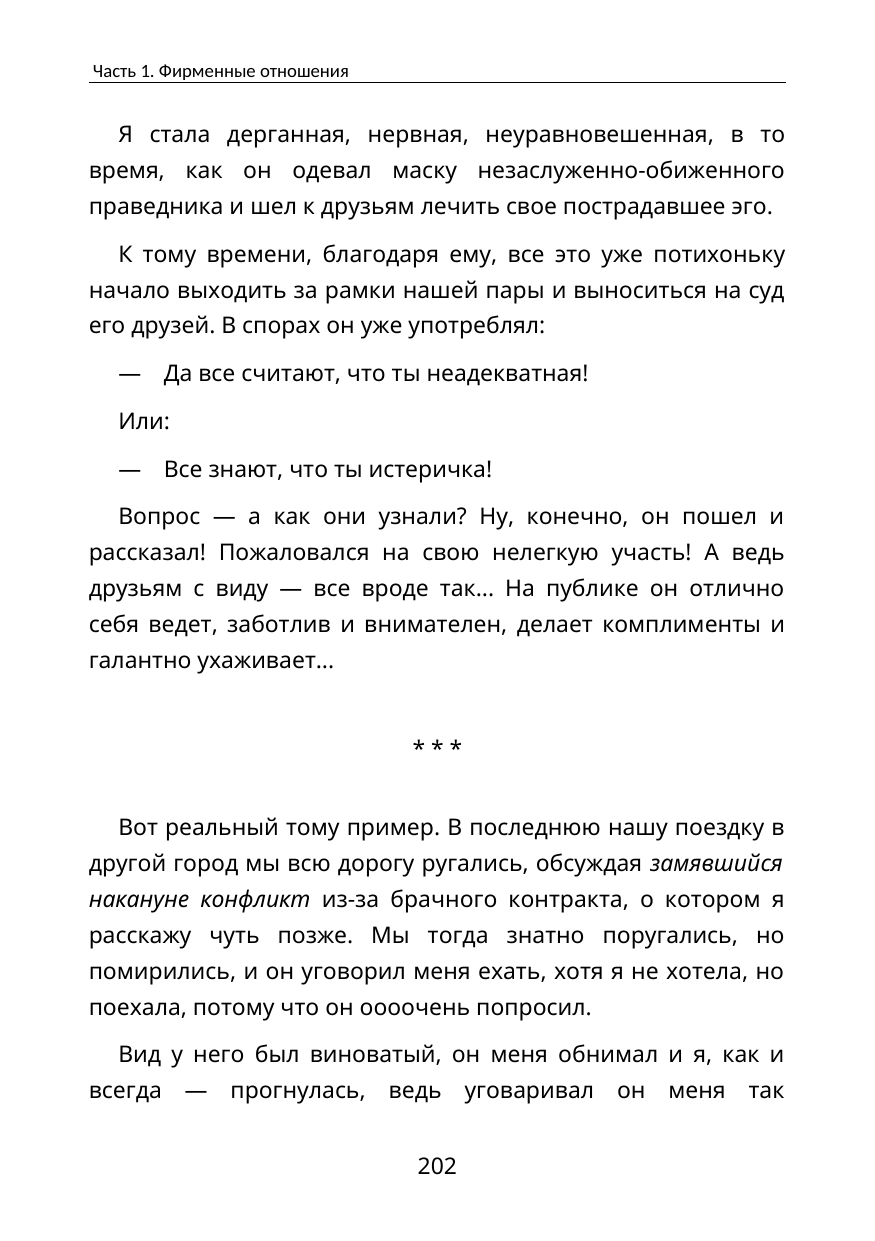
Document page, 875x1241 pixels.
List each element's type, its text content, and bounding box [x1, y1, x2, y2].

text К тому времени, благодаря ему, все это уже потихоньку начало выходить за рамки нашей пары и выноситься на суд его друзей. В спорах он уже употреблял: [88, 238, 786, 341]
list Да все считают, что ты неадекватная! [88, 357, 786, 388]
text Вид у него был виноватый, он меня обнимал и я, как и всегда — прогнулась, ведь уговаривал он меня так [88, 1038, 786, 1106]
text Вот реальный тому пример. В последнюю нашу поездку в другой город мы всю дорогу ругались, обсуждая замявшийся накануне конфликт из-за брачного контракта, о котором я расскажу чуть позже. Мы тогда знатно поругались, но помирились, и он уговорил меня ехать, хотя я не хотела, но поехала, потому что он оооочень попросил. [88, 811, 786, 1022]
list Все знают, что ты истеричка! [88, 453, 786, 484]
text Или: [88, 405, 786, 436]
subtitle * * * [88, 733, 786, 765]
text Я стала дерганная, нервная, неуравновешенная, в то время, как он одевал маску незаслуженно-обиженного праведника и шел к друзьям лечить свое пострадавшее эго. [88, 118, 786, 221]
text Вопрос — а как они узнали? Ну, конечно, он пошел и рассказал! Пожаловался на свою нелегкую участь! А ведь друзьям с виду — все вроде так... На публике он отлично себя ведет, заботлив и внимателен, делает комплименты и галантно ухаживает... [88, 500, 786, 675]
